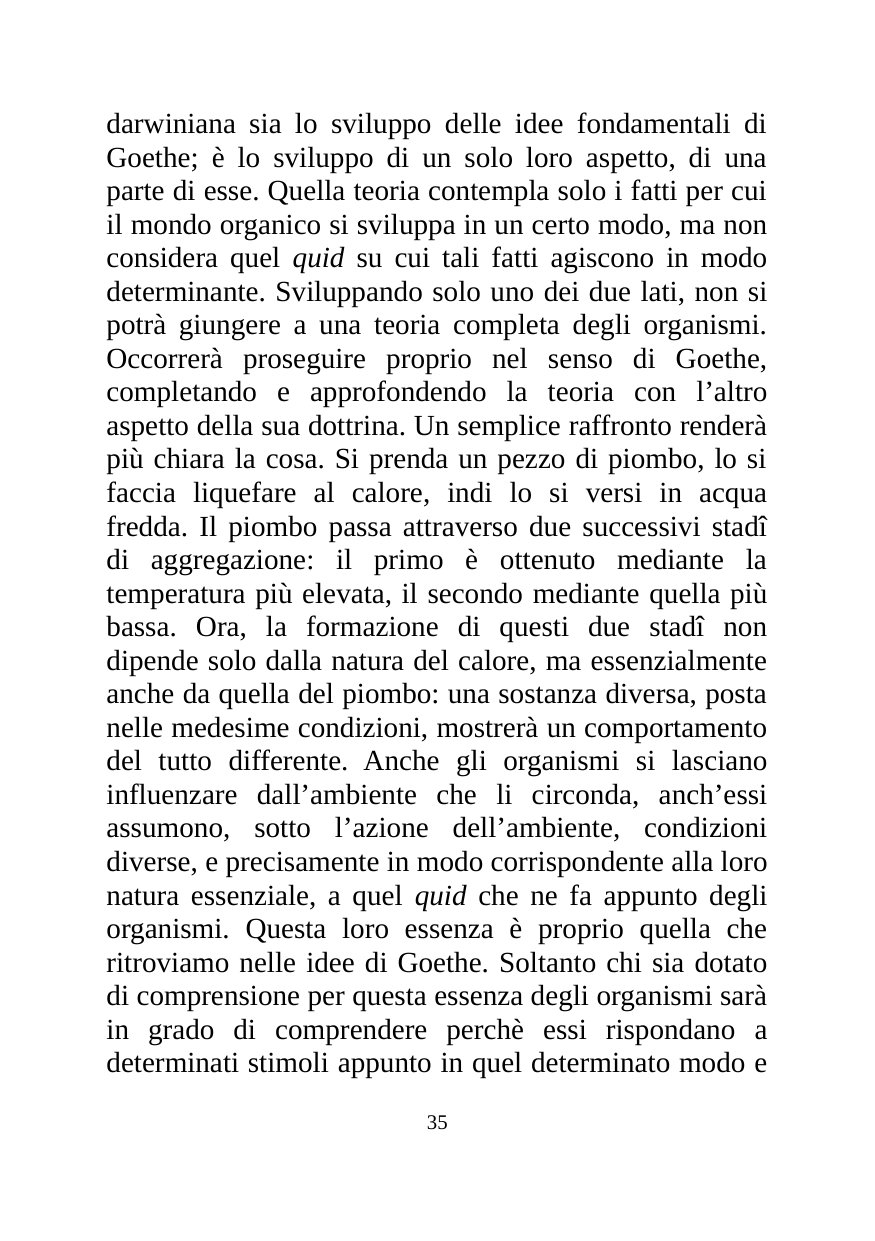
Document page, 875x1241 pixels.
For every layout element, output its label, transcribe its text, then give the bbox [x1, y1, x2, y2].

text darwiniana sia lo sviluppo delle idee fondamentali di Goethe; è lo sviluppo di un solo loro aspetto, di una parte di esse. Quella teoria contempla solo i fatti per cui il mondo organico si sviluppa in un certo modo, ma non considera quel quid su cui tali fatti agiscono in modo determinante. Sviluppando solo uno dei due lati, non si potrà giungere a una teoria completa degli organismi. Occorrerà proseguire proprio nel senso di Goethe, completando e approfondendo la teoria con l’altro aspetto della sua dottrina. Un semplice raffronto renderà più chiara la cosa. Si prenda un pezzo di piombo, lo si faccia liquefare al calore, indi lo si versi in acqua fredda. Il piombo passa attraverso due successivi stadî di aggregazione: il primo è ottenuto mediante la temperatura più elevata, il secondo mediante quella più bassa. Ora, la formazione di questi due stadî non dipende solo dalla natura del calore, ma essenzialmente anche da quella del piombo: una sostanza diversa, posta nelle medesime condizioni, mostrerà un comportamento del tutto differente. Anche gli organismi si lasciano influenzare dall’ambiente che li circonda, anch’essi assumono, sotto l’azione dell’ambiente, condizioni diverse, e precisamente in modo corrispondente alla loro natura essenziale, a quel quid che ne fa appunto degli organismi. Questa loro essenza è proprio quella che ritroviamo nelle idee di Goethe. Soltanto chi sia dotato di comprensione per questa essenza degli organismi sarà in grado di comprendere perchè essi rispondano a determinati stimoli appunto in quel determinato modo e [106, 106, 768, 1079]
